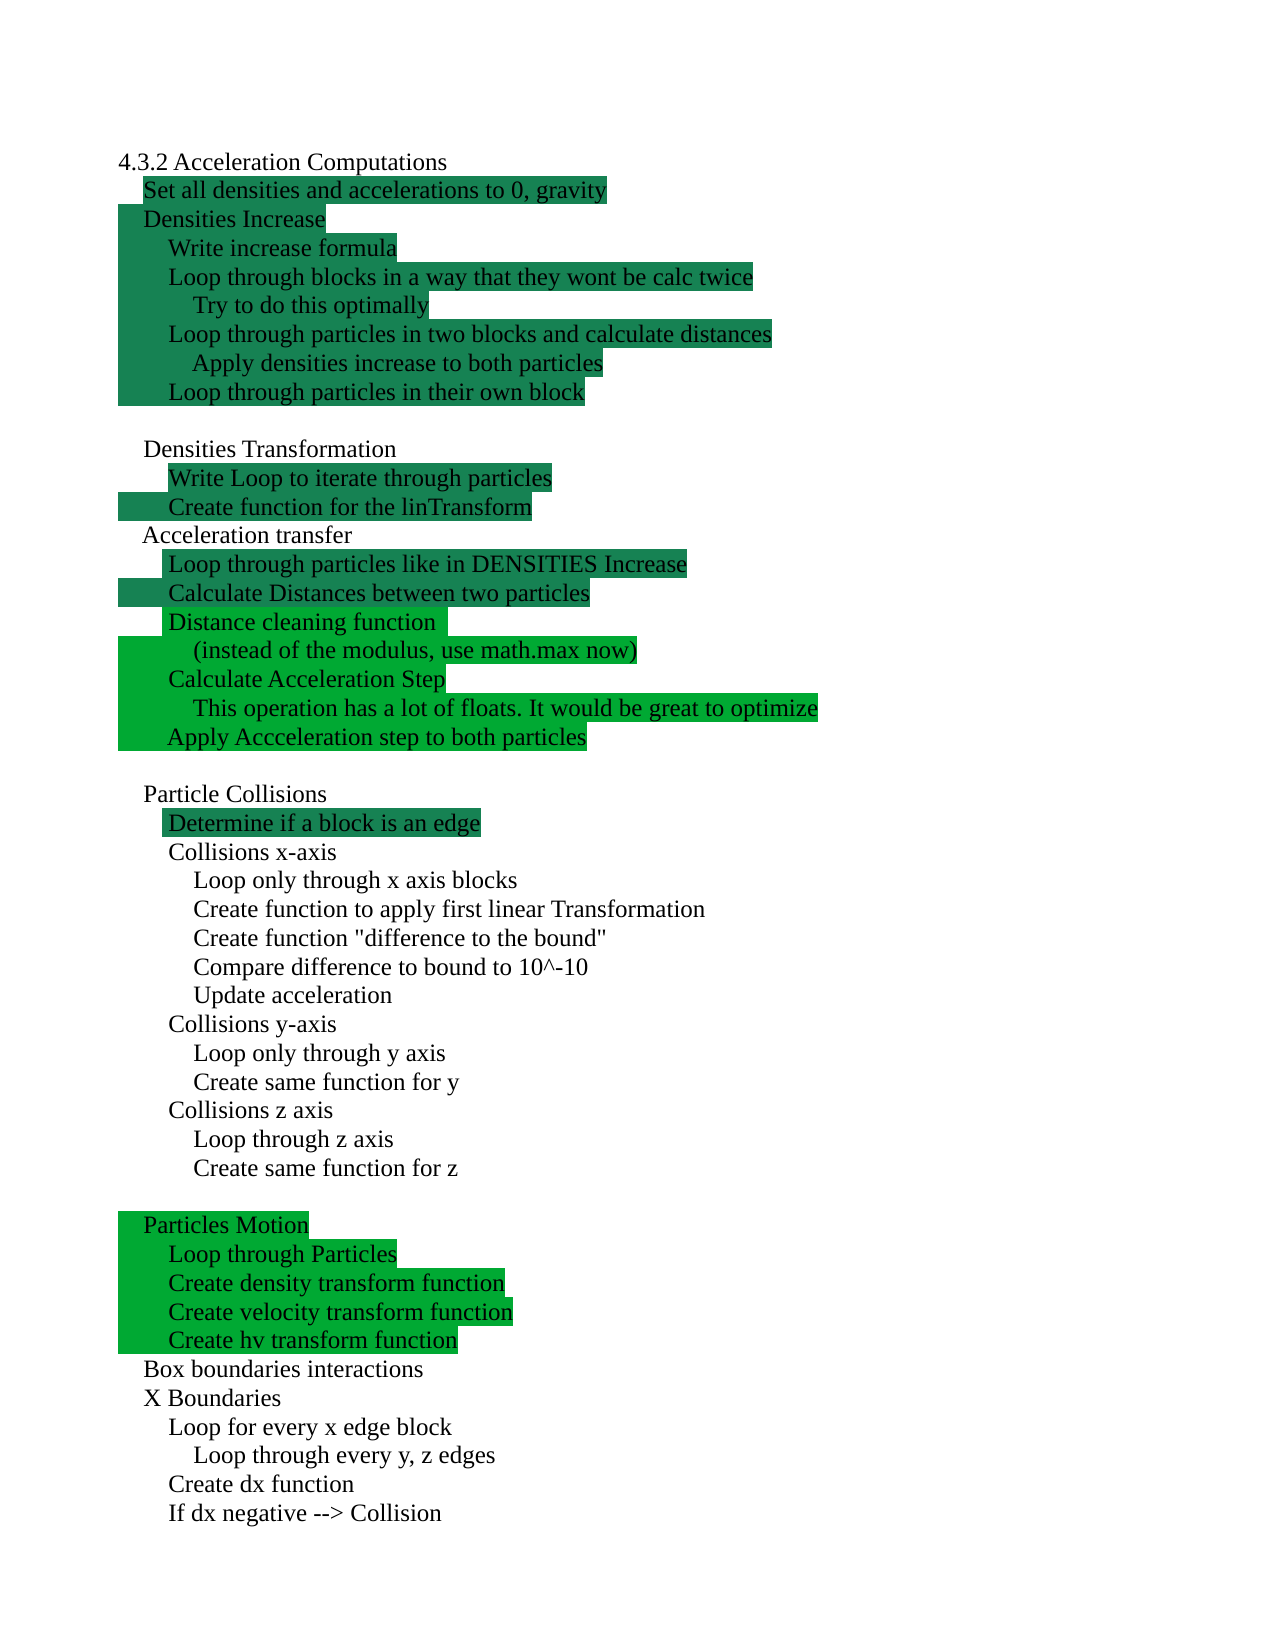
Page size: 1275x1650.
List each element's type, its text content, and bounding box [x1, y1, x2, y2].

text Write increase formula [118, 233, 1157, 262]
text Update acceleration [118, 981, 1157, 1009]
text Determine if a block is an edge [118, 808, 1157, 837]
text Collisions y-axis [118, 1009, 1157, 1038]
text Acceleration transfer [118, 521, 1157, 549]
text Loop through z axis [118, 1124, 1157, 1153]
text Densities Increase [118, 204, 1157, 233]
text Create same function for z [118, 1153, 1157, 1182]
text Densities Transformation [118, 434, 1157, 463]
text Compare difference to bound to 10^-10 [118, 952, 1157, 981]
text Loop through particles in two blocks and calculate distances [118, 319, 1157, 348]
text If dx negative --> Collision [118, 1498, 1157, 1527]
text Loop only through x axis blocks [118, 866, 1157, 894]
text Particle Collisions [118, 779, 1157, 808]
text Try to do this optimally [118, 291, 1157, 319]
text Box boundaries interactions [118, 1354, 1157, 1383]
text Create same function for y [118, 1067, 1157, 1096]
text Write Loop to iterate through particles [118, 463, 1157, 492]
text Loop through blocks in a way that they wont be calc twice [118, 262, 1157, 291]
text (instead of the modulus, use math.max now) [118, 636, 1157, 664]
text Create density transform function [118, 1268, 1157, 1297]
text Collisions z axis [118, 1096, 1157, 1124]
text Create hv transform function [118, 1326, 1157, 1354]
text Apply densities increase to both particles [118, 348, 1157, 377]
text Calculate Acceleration Step [118, 664, 1157, 693]
text Loop only through y axis [118, 1038, 1157, 1067]
text Loop through particles in their own block [118, 377, 1157, 406]
text Set all densities and accelerations to 0, gravity [118, 176, 1157, 204]
text Loop through Particles [118, 1239, 1157, 1268]
text Create function for the linTransform [118, 492, 1157, 521]
text Calculate Distances between two particles [118, 578, 1157, 607]
text Loop through particles like in DENSITIES Increase [118, 549, 1157, 578]
text This operation has a lot of floats. It would be great to optimize [118, 693, 1157, 722]
text Create velocity transform function [118, 1297, 1157, 1326]
text Create dx function [118, 1469, 1157, 1498]
text 4.3.2 Acceleration Computations [118, 147, 1157, 176]
text X Boundaries [118, 1383, 1157, 1412]
text Loop for every x edge block [118, 1412, 1157, 1441]
text Particles Motion [118, 1211, 1157, 1239]
text Create function "difference to the bound" [118, 923, 1157, 952]
text Loop through every y, z edges [118, 1441, 1157, 1469]
text Distance cleaning function [118, 607, 1157, 636]
text Create function to apply first linear Transformation [118, 894, 1157, 923]
text Collisions x-axis [118, 837, 1157, 866]
text Apply Accceleration step to both particles [118, 722, 1157, 751]
